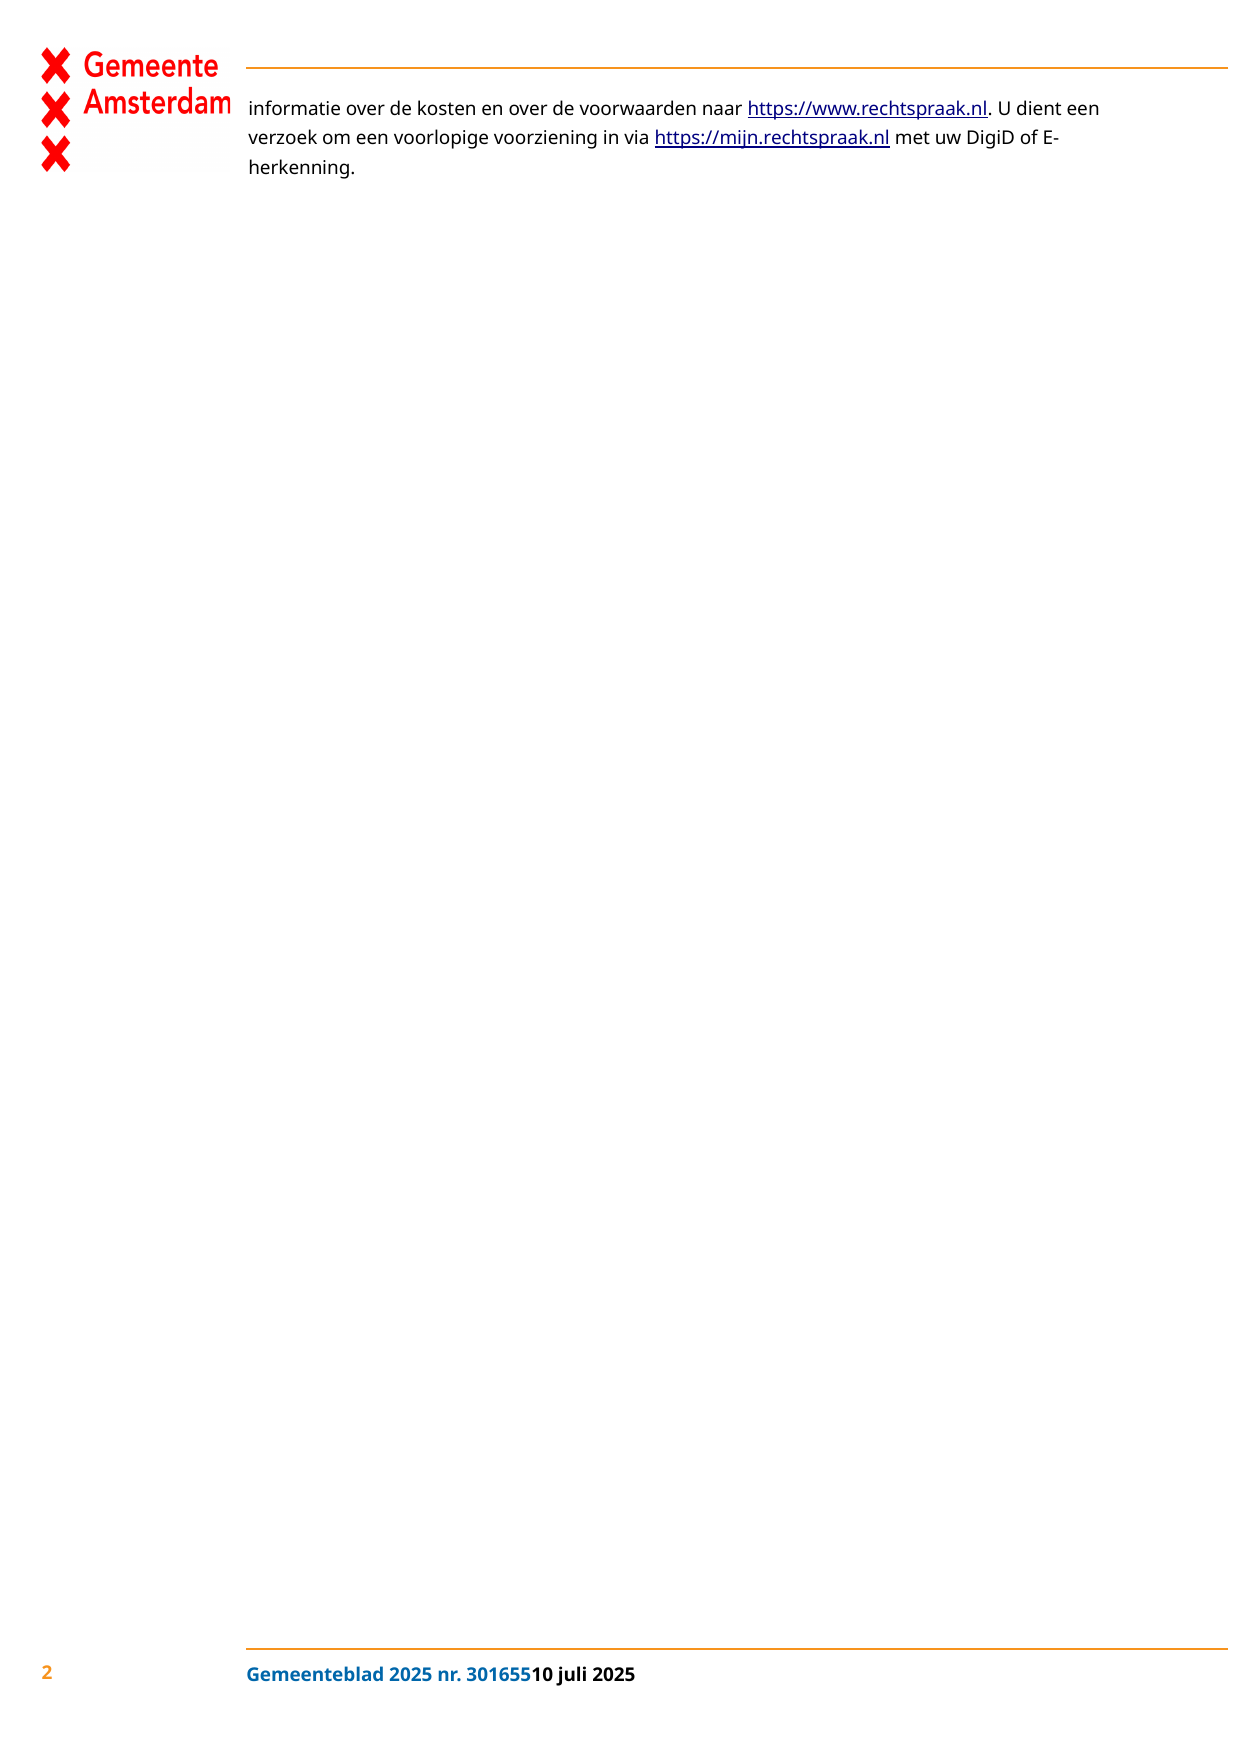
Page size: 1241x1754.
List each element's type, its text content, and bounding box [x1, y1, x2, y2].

text informatie over de kosten en over de voorwaarden naar https://www.rechtspraak.nl. U dient een verzoek om een voorlopige voorziening in via https://mijn.rechtspraak.nl met uw DigiD of E-herkenning. [248, 95, 1152, 180]
picture [41, 47, 231, 172]
